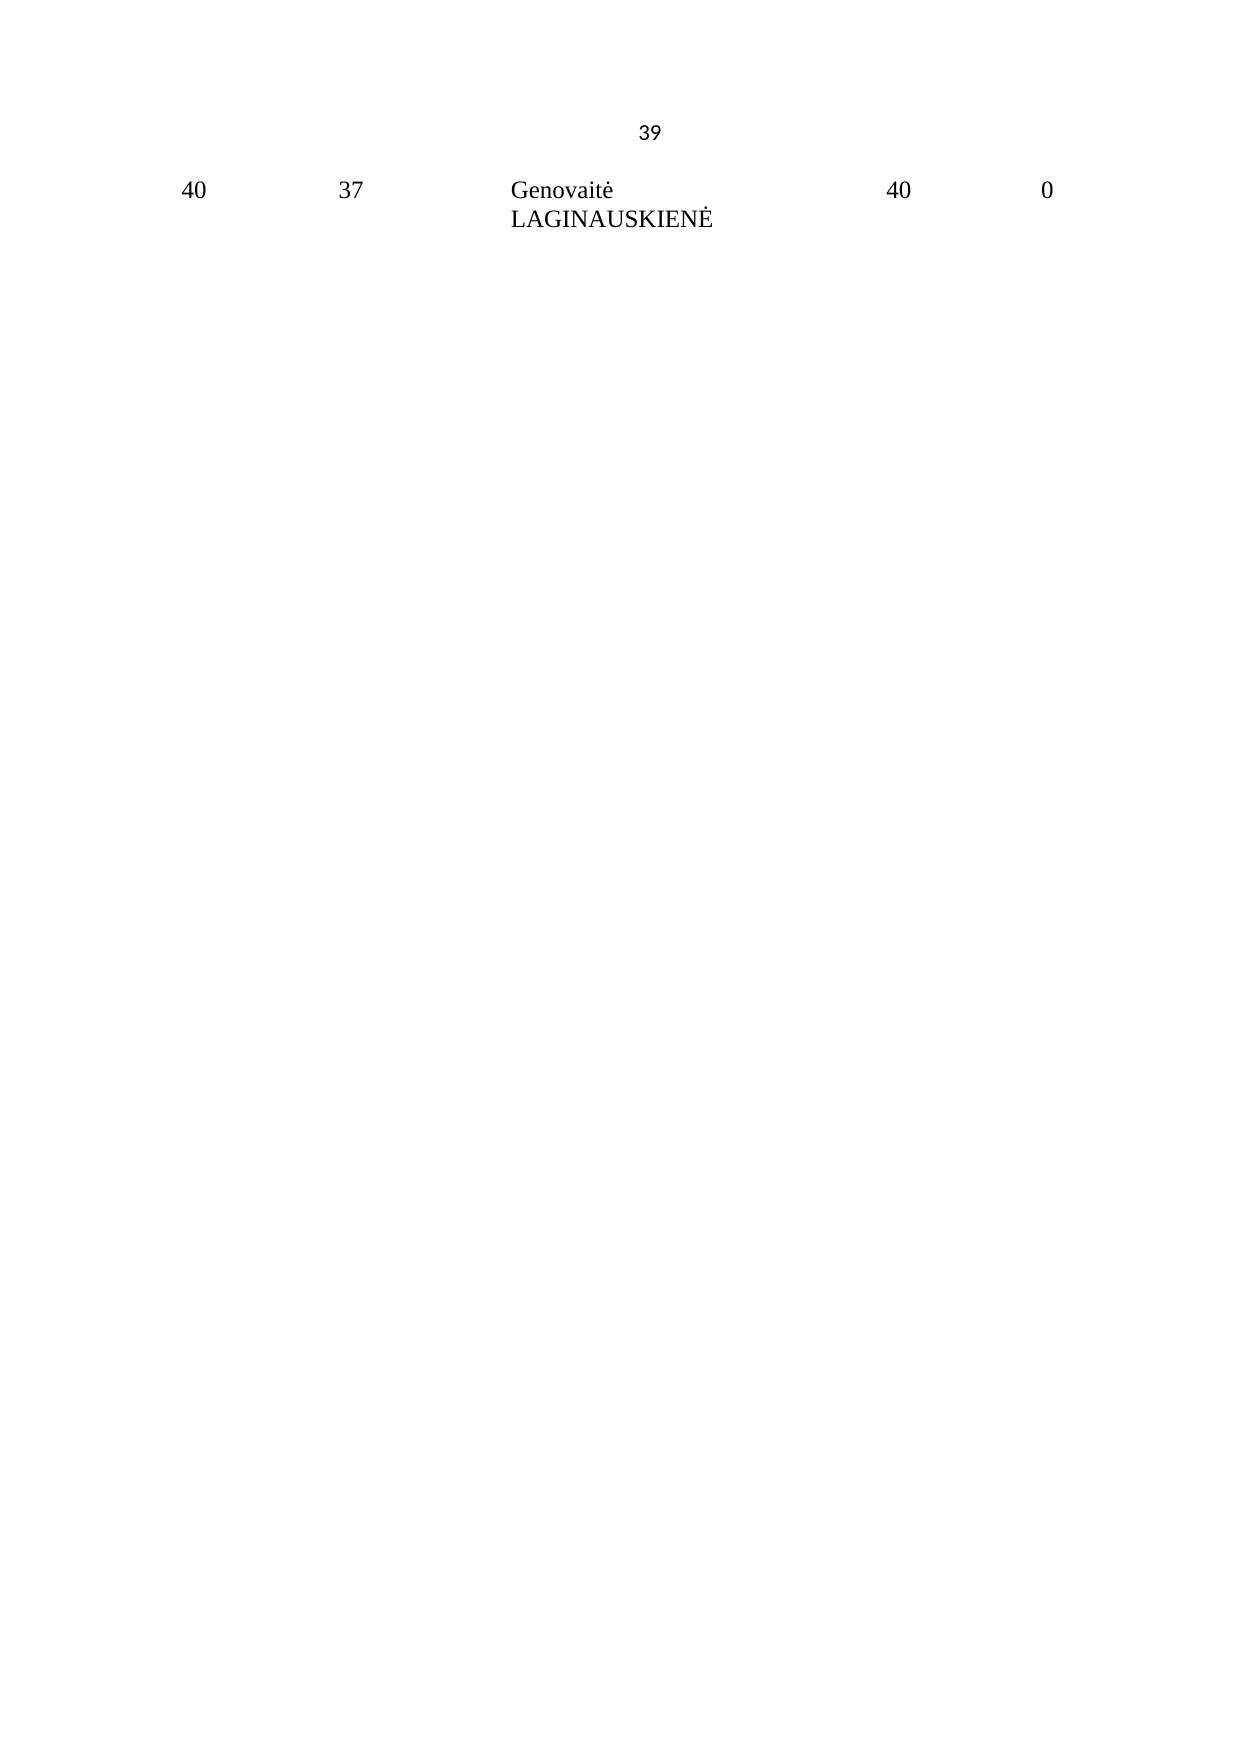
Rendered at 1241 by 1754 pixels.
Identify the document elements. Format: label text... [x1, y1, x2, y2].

table_cell Genovaitė LAGINAUSKIENĖ [506, 175, 825, 232]
table_cell 0 [972, 175, 1122, 232]
table_cell 40 [825, 175, 972, 232]
table_cell 40 [177, 175, 334, 232]
table_cell 37 [334, 175, 506, 232]
